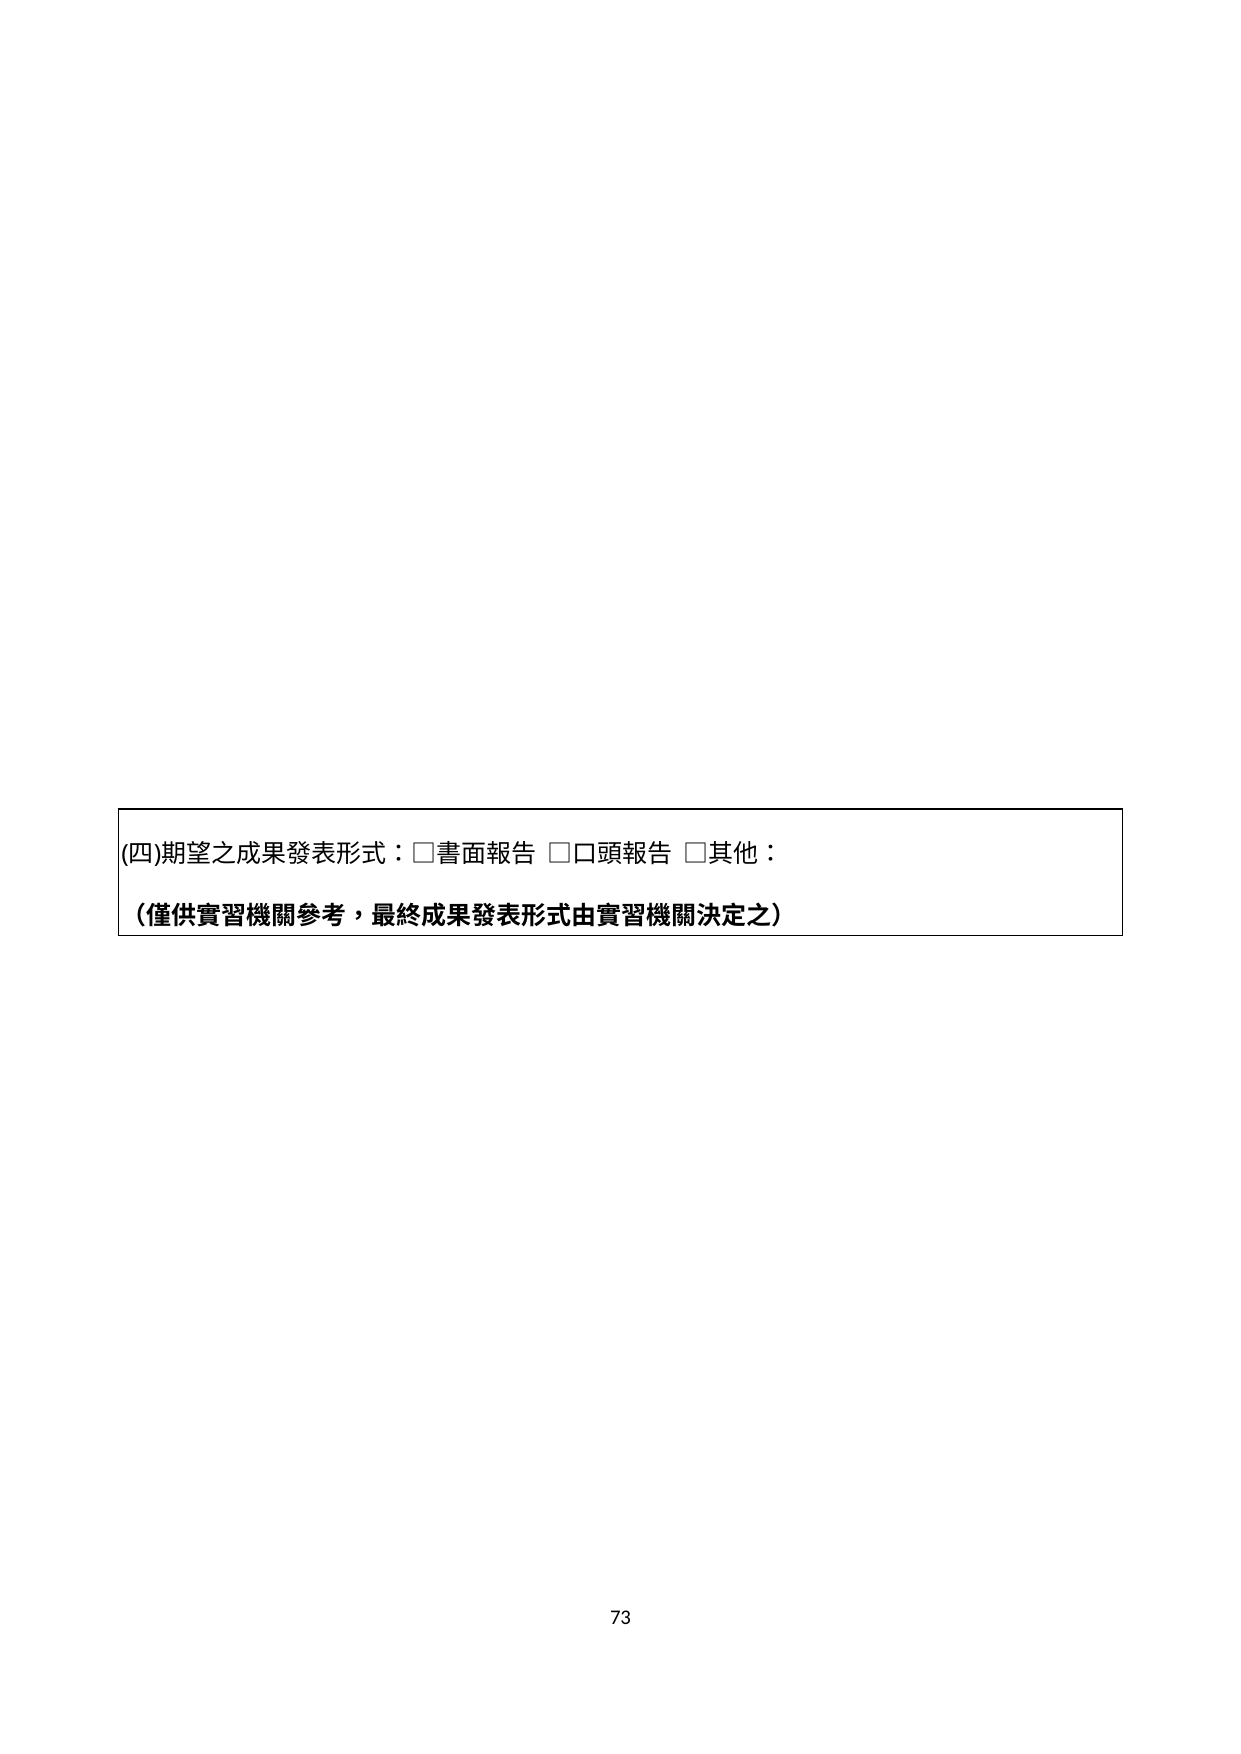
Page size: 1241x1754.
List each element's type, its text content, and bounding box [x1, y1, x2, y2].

table_cell (四)期望之成果發表形式：□書面報告 □口頭報告 □其他： （僅供實習機關參考，最終成果發表形式由實習機關決定之） [119, 810, 1122, 935]
